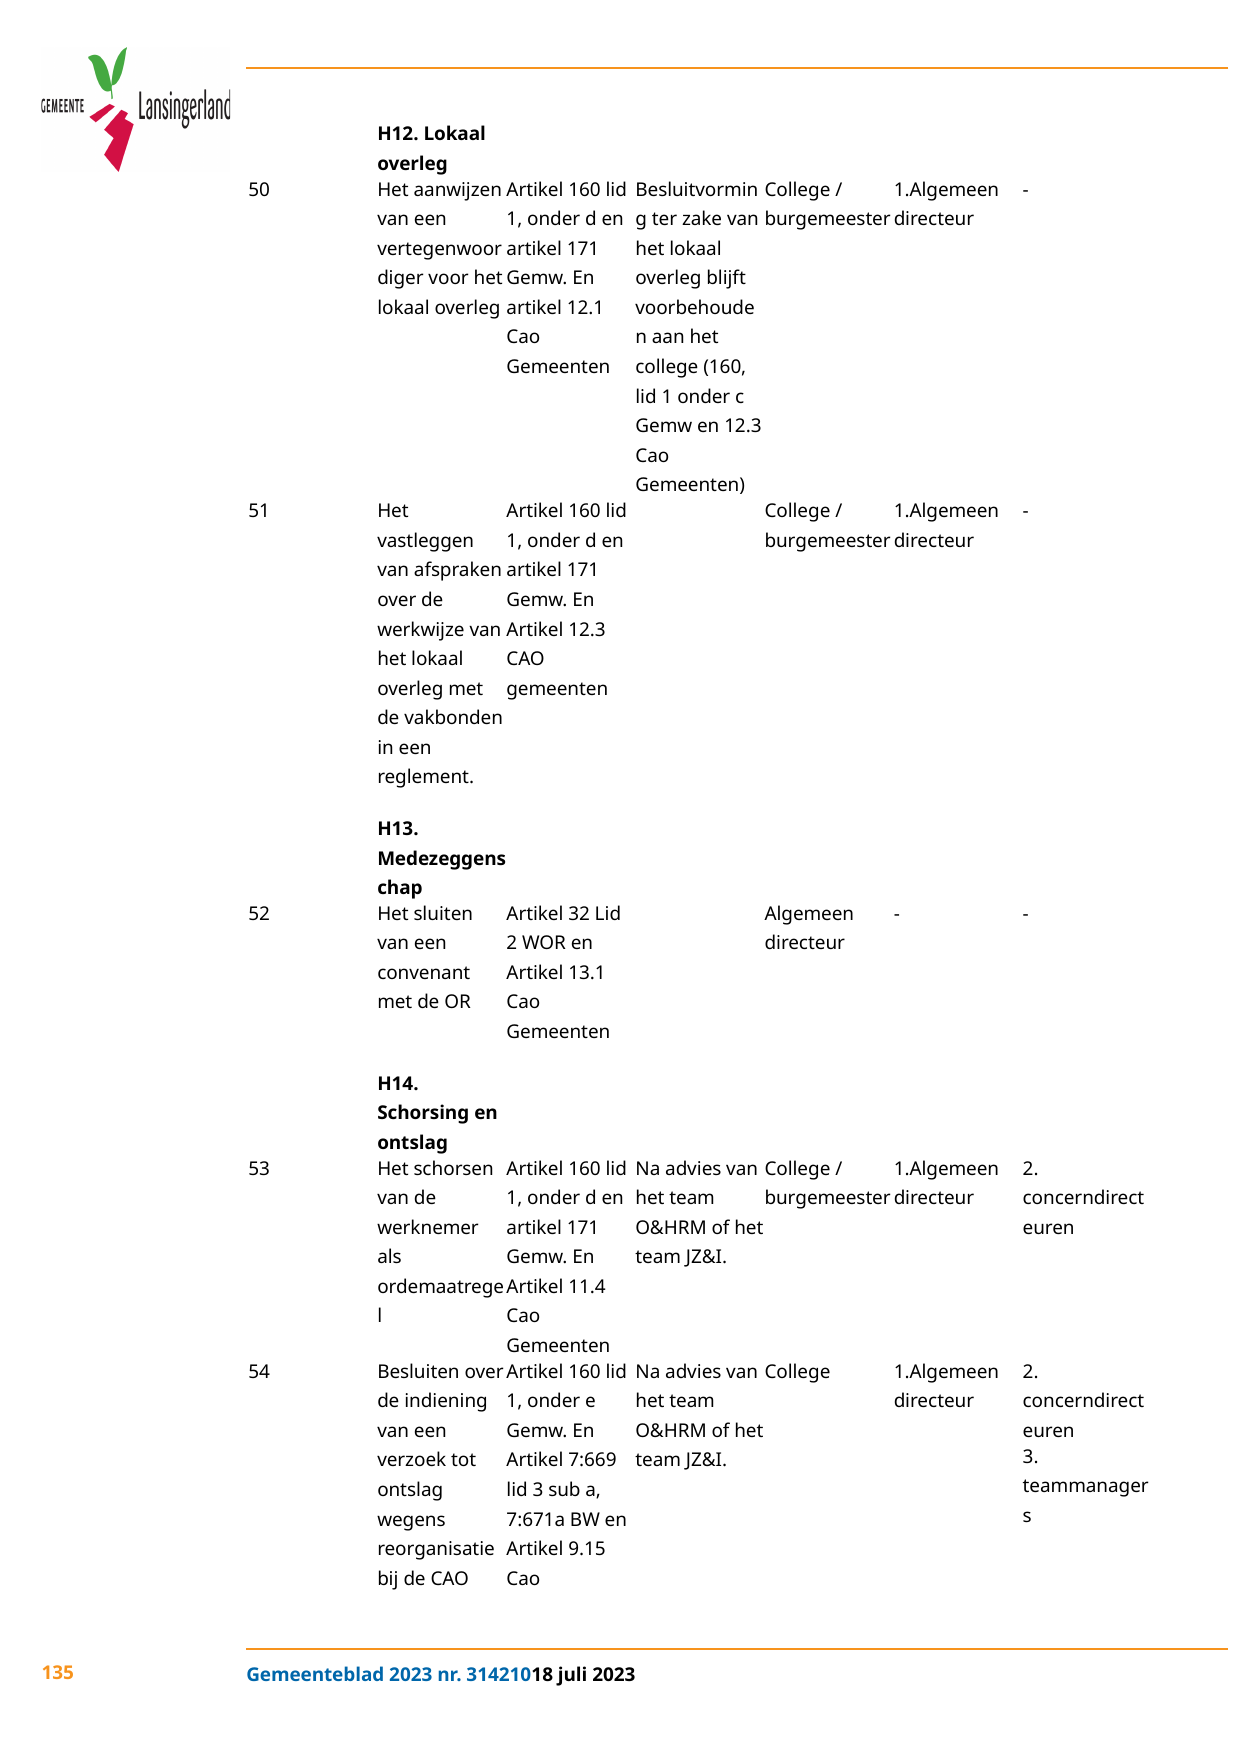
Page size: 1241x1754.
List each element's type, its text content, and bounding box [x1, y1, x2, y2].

table_cell Algemeen directeur [764, 900, 893, 1044]
table_cell - [1023, 176, 1152, 497]
table_cell [635, 1070, 764, 1155]
table_cell [764, 121, 893, 176]
table_cell [764, 1070, 893, 1155]
table_cell [1023, 789, 1152, 815]
table_cell [248, 815, 377, 900]
table_cell [635, 815, 764, 900]
table_cell College / burgemeester [764, 176, 893, 497]
table_cell [1023, 95, 1152, 121]
table_cell [506, 95, 635, 121]
table_cell - [1023, 900, 1152, 1044]
table_cell [506, 121, 635, 176]
table_cell [506, 1044, 635, 1070]
table_cell 1.Algemeen directeur [894, 176, 1022, 497]
table_cell 53 [248, 1155, 377, 1358]
table_cell H13. Medezeggenschap [377, 815, 506, 900]
table_cell 1.Algemeen directeur [894, 1155, 1022, 1358]
table_cell [248, 1044, 377, 1070]
table_cell [635, 121, 764, 176]
table_cell [894, 789, 1022, 815]
table_cell [764, 815, 893, 900]
table_cell Het vastleggen van afspraken over de werkwijze van het lokaal overleg met de vakbonden in een reglement. [377, 498, 506, 789]
table_cell Het schorsen van de werknemer als ordemaatregel [377, 1155, 506, 1358]
table_cell 3. teammanagers [1023, 1443, 1152, 1591]
table_cell [248, 121, 377, 176]
table_cell [377, 1044, 506, 1070]
table_cell H12. Lokaal overleg [377, 121, 506, 176]
table_cell [894, 121, 1022, 176]
table_cell [764, 1044, 893, 1070]
table_cell [894, 815, 1022, 900]
table_cell 2. concerndirecteuren [1023, 1358, 1152, 1443]
table_cell [1023, 1044, 1152, 1070]
table_cell [377, 95, 506, 121]
table_cell [635, 789, 764, 815]
table_cell 50 [248, 176, 377, 497]
table_cell Het sluiten van een convenant met de OR [377, 900, 506, 1044]
table_cell Artikel 160 lid 1, onder e Gemw. En Artikel 7:669 lid 3 sub a, 7:671a BW en Artikel 9.15 Cao [506, 1358, 635, 1591]
table_cell [248, 95, 377, 121]
table_cell Het aanwijzen van een vertegenwoordiger voor het lokaal overleg [377, 176, 506, 497]
table_cell Artikel 160 lid 1, onder d en artikel 171 Gemw. En Artikel 12.3 CAO gemeenten [506, 498, 635, 789]
table_cell [635, 498, 764, 789]
table_cell - [1023, 498, 1152, 789]
table_cell [635, 1044, 764, 1070]
table_cell Artikel 160 lid 1, onder d en artikel 171 Gemw. En artikel 12.1 Cao Gemeenten [506, 176, 635, 497]
table_cell Besluitvorming ter zake van het lokaal overleg blijft voorbehouden aan het college (160, lid 1 onder c Gemw en 12.3 Cao Gemeenten) [635, 176, 764, 497]
table_cell [506, 789, 635, 815]
table_cell [377, 789, 506, 815]
table_cell 1.Algemeen directeur [894, 498, 1022, 789]
table_cell 1.Algemeen directeur [894, 1358, 1022, 1591]
table_cell [764, 789, 893, 815]
table_cell 51 [248, 498, 377, 789]
table_cell [506, 1070, 635, 1155]
table_cell College / burgemeester [764, 1155, 893, 1358]
table_cell Na advies van het team O&HRM of het team JZ&I. [635, 1358, 764, 1591]
table_cell [764, 95, 893, 121]
table_cell College / burgemeester [764, 498, 893, 789]
table_cell H14. Schorsing en ontslag [377, 1070, 506, 1155]
table_cell - [894, 900, 1022, 1044]
table_cell [1023, 815, 1152, 900]
table_cell Artikel 160 lid 1, onder d en artikel 171 Gemw. En Artikel 11.4 Cao Gemeenten [506, 1155, 635, 1358]
table_cell Na advies van het team O&HRM of het team JZ&I. [635, 1155, 764, 1358]
table_cell [894, 1070, 1022, 1155]
table_cell [248, 1070, 377, 1155]
table_cell 52 [248, 900, 377, 1044]
table_cell [635, 95, 764, 121]
table_cell Artikel 32 Lid 2 WOR en Artikel 13.1 Cao Gemeenten [506, 900, 635, 1044]
table_cell College [764, 1358, 893, 1591]
table_cell [1023, 1070, 1152, 1155]
table_cell [894, 95, 1022, 121]
table_cell Besluiten over de indiening van een verzoek tot ontslag wegens reorganisatie bij de CAO [377, 1358, 506, 1591]
table_cell [635, 900, 764, 1044]
table_cell [506, 815, 635, 900]
table_cell [894, 1044, 1022, 1070]
picture [41, 47, 231, 172]
table_cell 54 [248, 1358, 377, 1591]
table_cell [248, 789, 377, 815]
table_cell 2. concerndirecteuren [1023, 1155, 1152, 1358]
table_cell [1023, 121, 1152, 176]
